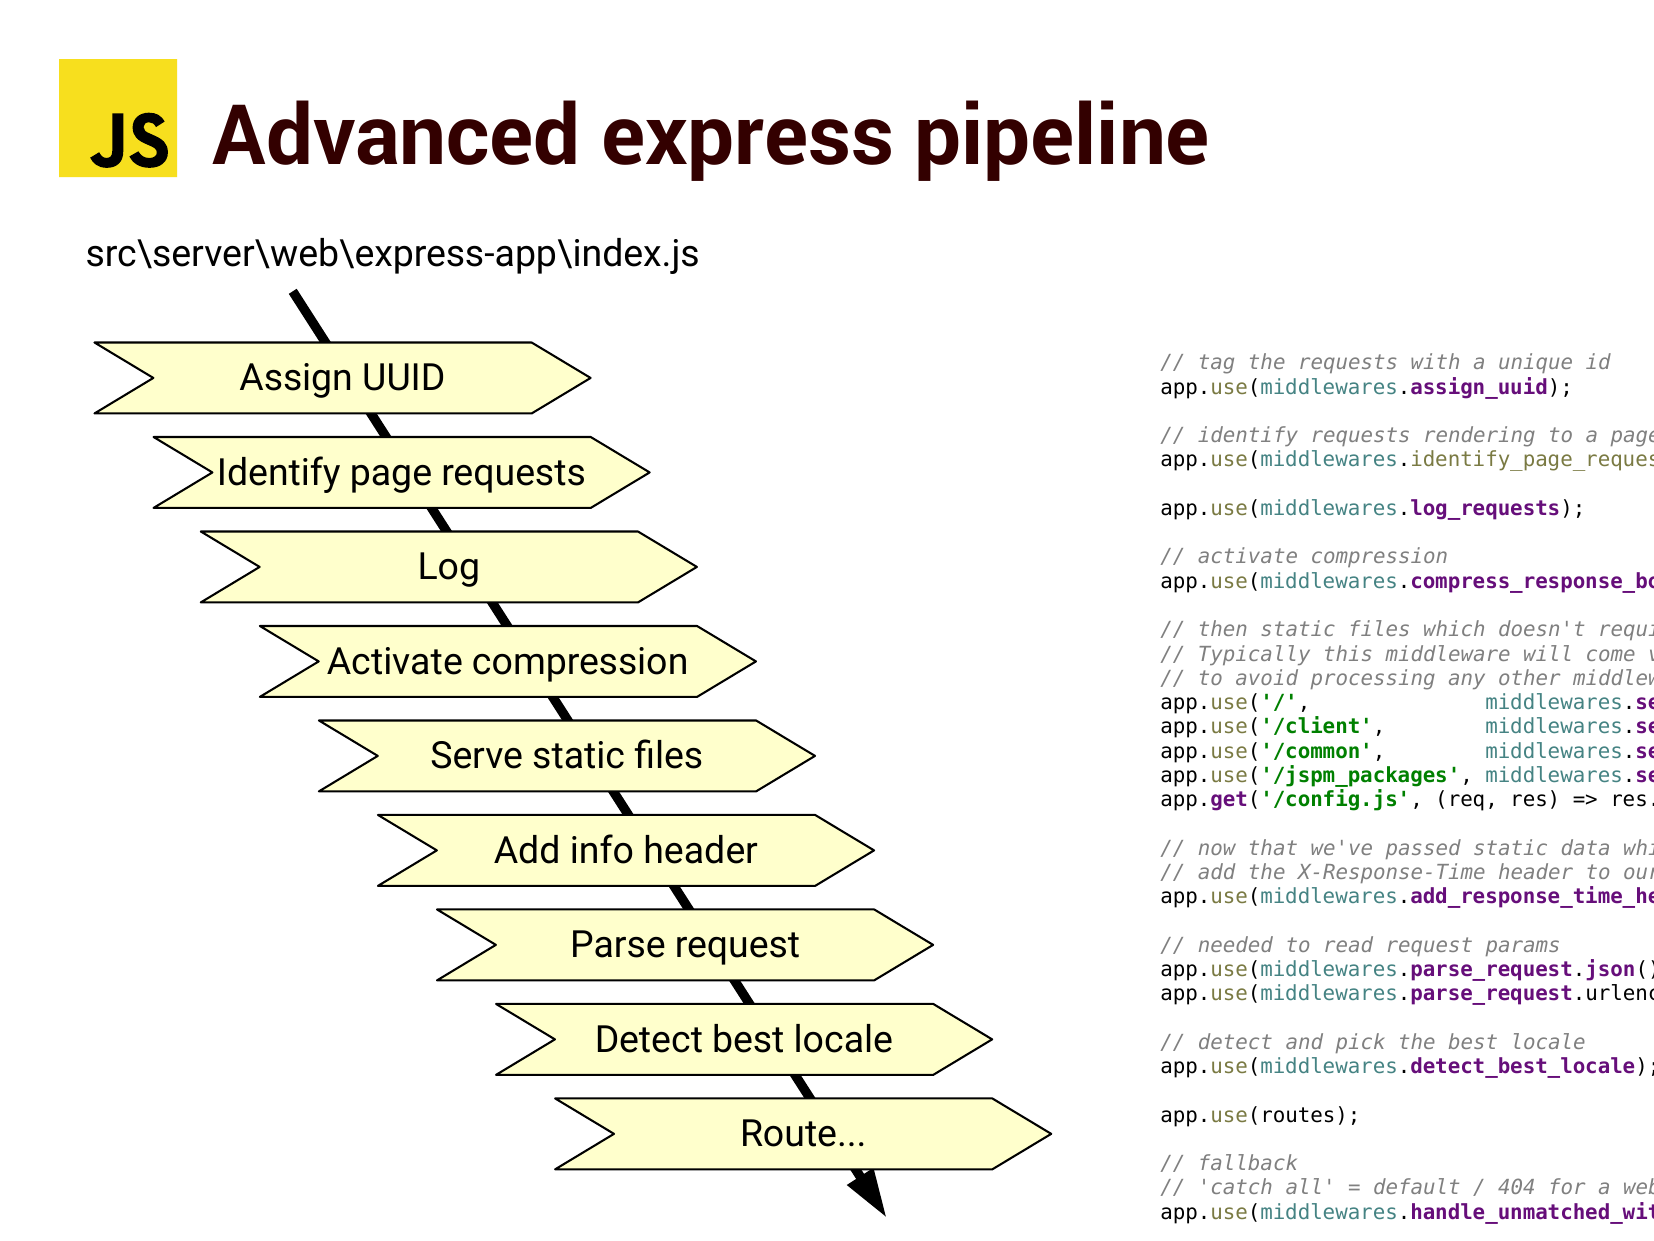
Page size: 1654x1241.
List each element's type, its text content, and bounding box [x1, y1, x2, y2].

text_box Parse request [437, 909, 934, 981]
text_box Add info header [377, 814, 875, 886]
text_box Identify page requests [153, 437, 650, 508]
text_box src\server\web\express-app\index.js [70, 224, 1571, 285]
text_box Assign UUID [94, 342, 591, 414]
text_box Route... [555, 1098, 1052, 1170]
title Advanced express pipeline [194, 72, 1559, 201]
text_box Serve static files [318, 720, 816, 792]
text_box // tag the requests with a unique id app.use(middlewares.assign_uuid); // identify requests rendering to a page from others (xhr, api...) app.use(middlewares.identify_page_requests); app.use(middlewares.log_requests); // activate compression app.use(middlewares.compress_response_body); // then static files which doesn't require special processing. // Typically this middleware will come very early in the stack // to avoid processing any other middleware if we already know the request is for a static file app.use('/', middlewares.serve_static_files( config.web.favicons_dir )); app.use('/client', middlewares.serve_static_files('src/client')); app.use('/common', middlewares.serve_static_files('src/common')); app.use('/jspm_packages', middlewares.serve_static_files('jspm_packages')); app.get('/config.js', (req, res) => res.sendFile('config.js', { root: process.cwd()})); // now that we've passed static data which may be CDN'd or served by a reverse proxy, // add the X-Response-Time header to our responses app.use(middlewares.add_response_time_header); // needed to read request params app.use(middlewares.parse_request.json()); app.use(middlewares.parse_request.urlencoded({ extended: false })); // detect and pick the best locale app.use(middlewares.detect_best_locale); app.use(routes); // fallback // 'catch all' = default / 404 for a webapp app.use(middlewares.handle_unmatched_with_404); [1145, 318, 1654, 1233]
text_box Log [200, 531, 697, 603]
text_box Detect best locale [496, 1003, 993, 1075]
text_box Activate compression [259, 625, 756, 697]
